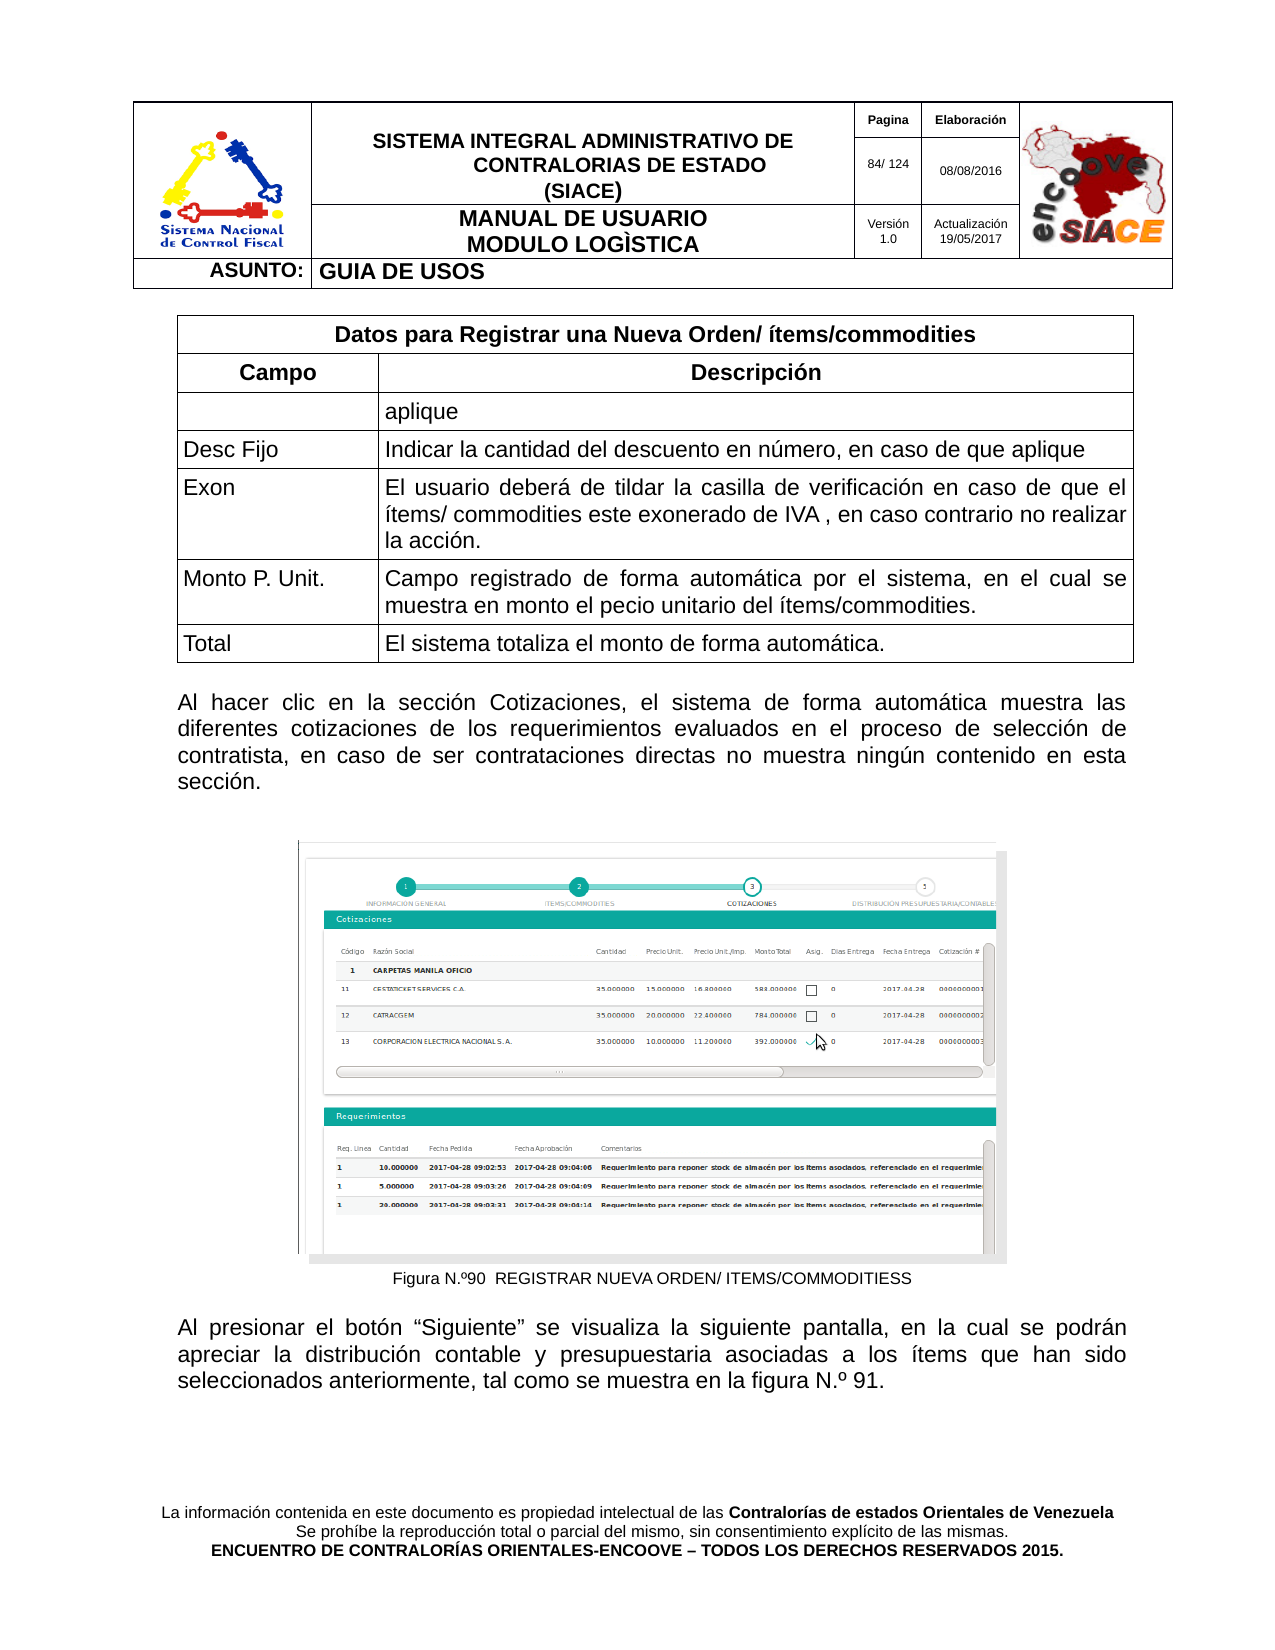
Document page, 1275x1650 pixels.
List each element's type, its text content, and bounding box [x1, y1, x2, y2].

table_cell Campo [178, 354, 378, 391]
table_cell El sistema totaliza el monto de forma automática. [379, 625, 1133, 662]
picture [298, 840, 997, 1254]
text Figura N.º90 REGISTRAR NUEVA ORDEN/ ITEMS/COMMODITIESS [177, 1269, 1127, 1288]
table_cell [178, 393, 378, 430]
table_header Datos para Registrar una Nueva Orden/ ítems/commodities [178, 316, 1133, 353]
table_cell Campo registrado de forma automática por el sistema, en el cual se muestra en monto el pecio unitario del ítems/commodities. [379, 560, 1133, 624]
table_cell Indicar la cantidad del descuento en número, en caso de que aplique [379, 431, 1133, 468]
text Al hacer clic en la sección Cotizaciones, el sistema de forma automática muestra las diferentes cotizaciones de los requerimientos evaluados en el proceso de selección de contratista, en caso de ser contrataciones directas no muestra ningún contenido en esta sección. [177, 689, 1127, 794]
table_cell Descripción [379, 354, 1133, 391]
picture [1021, 121, 1167, 248]
table_cell Exon [178, 469, 378, 559]
picture [150, 127, 296, 254]
table_cell Monto P. Unit. [178, 560, 378, 624]
table_cell aplique [379, 393, 1133, 430]
table_cell El usuario deberá de tildar la casilla de verificación en caso de que el ítems/ commodities este exonerado de IVA , en caso contrario no realizar la acción. [379, 469, 1133, 559]
table_cell Desc Fijo [178, 431, 378, 468]
table_cell Total [178, 625, 378, 662]
text Al presionar el botón “Siguiente” se visualiza la siguiente pantalla, en la cual se podrán apreciar la distribución contable y presupuestaria asociadas a los ítems que han sido seleccionados anteriormente, tal como se muestra en la figura N.º 91. [177, 1314, 1127, 1393]
